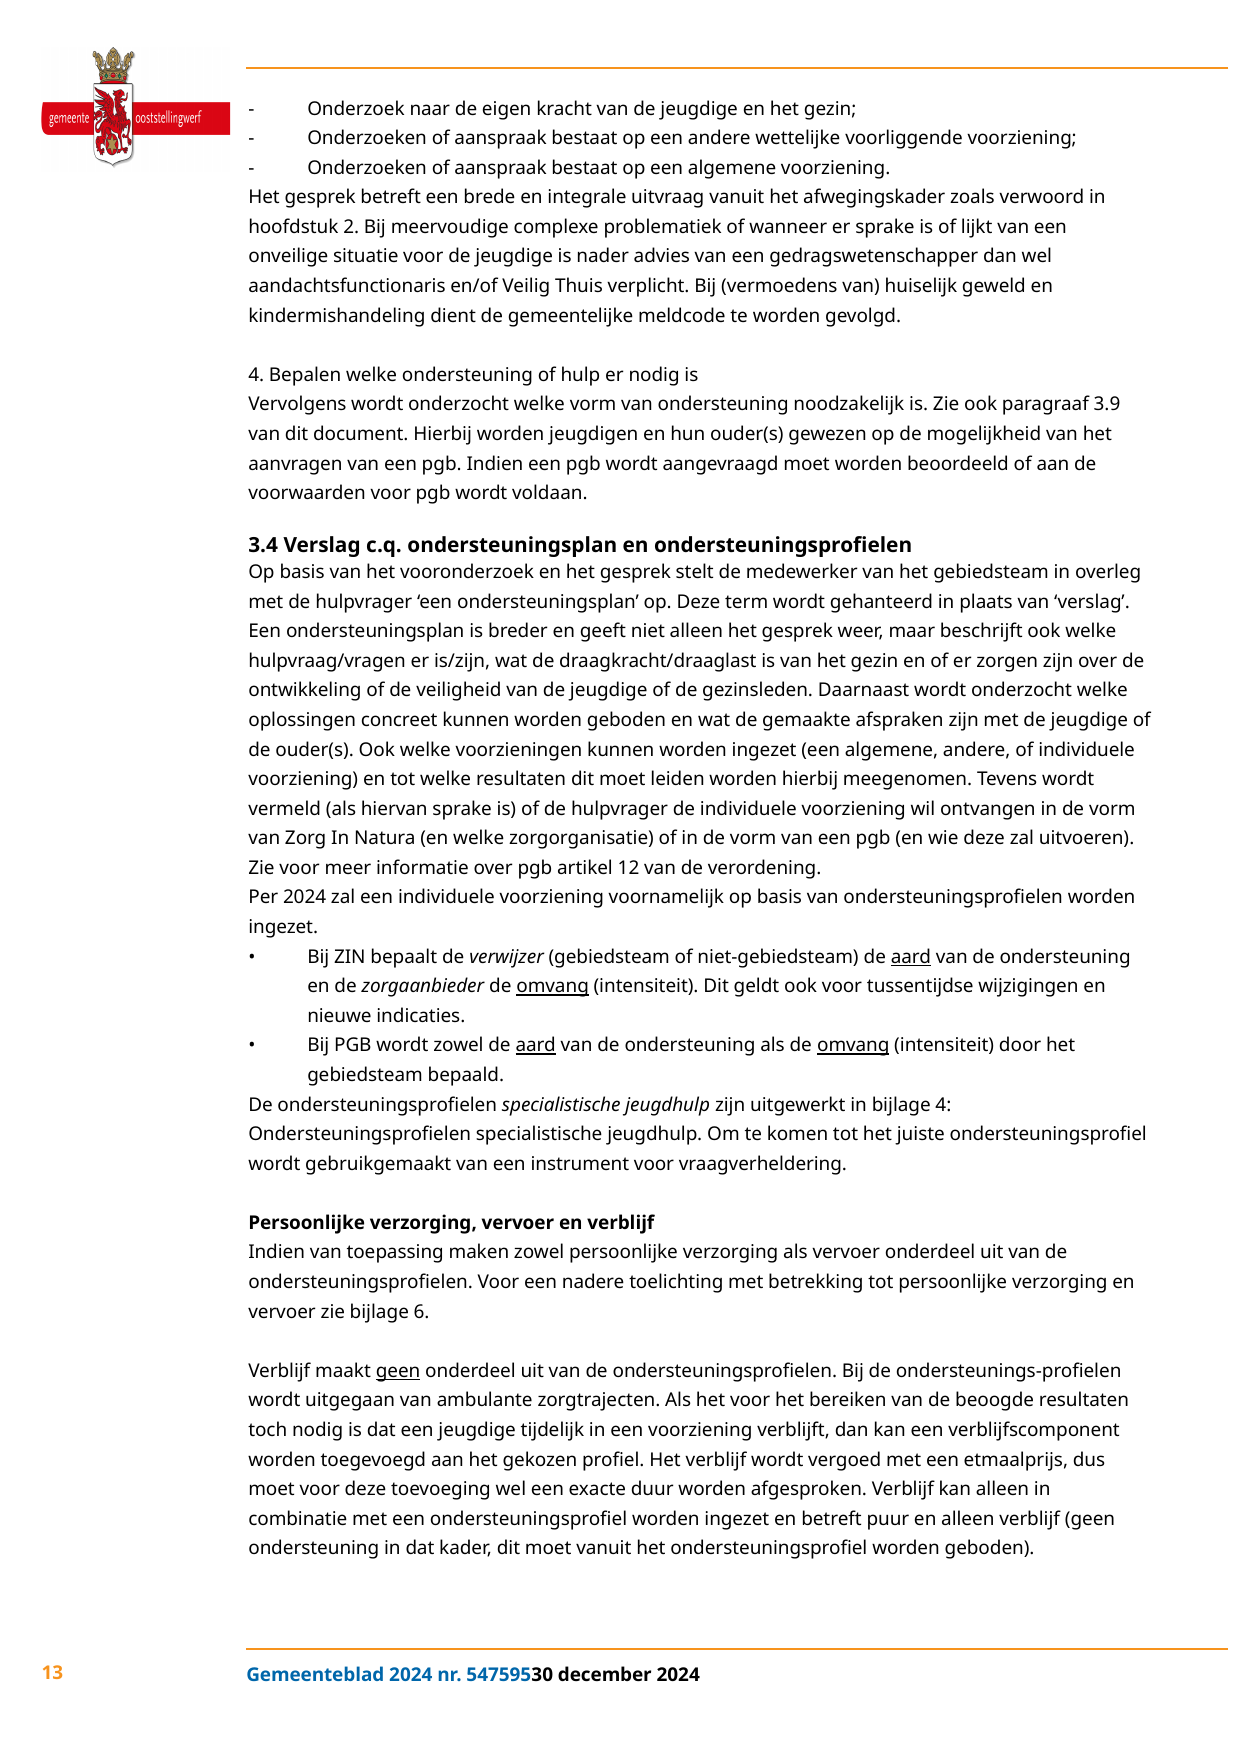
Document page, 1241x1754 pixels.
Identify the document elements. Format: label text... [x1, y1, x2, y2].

list Onderzoeken of aanspraak bestaat op een andere wettelijke voorliggende voorziening; [248, 124, 1152, 150]
list Bij PGB wordt zowel de aard van de ondersteuning als de omvang (intensiteit) door het gebiedsteam bepaald. [248, 1032, 1152, 1087]
text Indien van toepassing maken zowel persoonlijke verzorging als vervoer onderdeel uit van de ondersteuningsprofielen. Voor een nadere toelichting met betrekking tot persoonlijke verzorging en vervoer zie bijlage 6. [248, 1239, 1152, 1323]
text Het gesprek betreft een brede en integrale uitvraag vanuit het afwegingskader zoals verwoord in hoofdstuk 2. Bij meervoudige complexe problematiek of wanneer er sprake is of lijkt van een onveilige situatie voor de jeugdige is nader advies van een gedragswetenschapper dan wel aandachtsfunctionaris en/of Veilig Thuis verplicht. Bij (vermoedens van) huiselijk geweld en kindermishandeling dient de gemeentelijke meldcode te worden gevolgd. [248, 183, 1152, 328]
list Bij ZIN bepaalt de verwijzer (gebiedsteam of niet-gebiedsteam) de aard van de ondersteuning en de zorgaanbieder de omvang (intensiteit). Dit geldt ook voor tussentijdse wijzigingen en nieuwe indicaties. [248, 943, 1152, 1028]
text Persoonlijke verzorging, vervoer en verblijf [248, 1209, 1152, 1235]
picture [41, 47, 231, 172]
text Verblijf maakt geen onderdeel uit van de ondersteuningsprofielen. Bij de ondersteunings-profielen wordt uitgegaan van ambulante zorgtrajecten. Als het voor het bereiken van de beoogde resultaten toch nodig is dat een jeugdige tijdelijk in een voorziening verblijft, dan kan een verblijfscomponent worden toegevoegd aan het gekozen profiel. Het verblijf wordt vergoed met een etmaalprijs, dus moet voor deze toevoeging wel een exacte duur worden afgesproken. Verblijf kan alleen in combinatie met een ondersteuningsprofiel worden ingezet en betreft puur en alleen verblijf (geen ondersteuning in dat kader, dit moet vanuit het ondersteuningsprofiel worden geboden). [248, 1357, 1152, 1560]
text 3.4 Verslag c.q. ondersteuningsplan en ondersteuningsprofielen [248, 530, 1152, 558]
text 4. Bepalen welke ondersteuning of hulp er nodig is [248, 361, 1152, 387]
list Onderzoeken of aanspraak bestaat op een algemene voorziening. [248, 154, 1152, 180]
text De ondersteuningsprofielen specialistische jeugdhulp zijn uitgewerkt in bijlage 4: Ondersteuningsprofielen specialistische jeugdhulp. Om te komen tot het juiste ondersteuningsprofiel wordt gebruikgemaakt van een instrument voor vraagverheldering. [248, 1091, 1152, 1176]
text Vervolgens wordt onderzocht welke vorm van ondersteuning noodzakelijk is. Zie ook paragraaf 3.9 van dit document. Hierbij worden jeugdigen en hun ouder(s) gewezen op de mogelijkheid van het aanvragen van een pgb. Indien een pgb wordt aangevraagd moet worden beoordeeld of aan de voorwaarden voor pgb wordt voldaan. [248, 391, 1152, 505]
text Per 2024 zal een individuele voorziening voornamelijk op basis van ondersteuningsprofielen worden ingezet. [248, 884, 1152, 939]
list Onderzoek naar de eigen kracht van de jeugdige en het gezin; [248, 95, 1152, 121]
text Op basis van het vooronderzoek en het gesprek stelt de medewerker van het gebiedsteam in overleg met de hulpvrager ‘een ondersteuningsplan’ op. Deze term wordt gehanteerd in plaats van ‘verslag’. Een ondersteuningsplan is breder en geeft niet alleen het gesprek weer, maar beschrijft ook welke hulpvraag/vragen er is/zijn, wat de draagkracht/draaglast is van het gezin en of er zorgen zijn over de ontwikkeling of de veiligheid van de jeugdige of de gezinsleden. Daarnaast wordt onderzocht welke oplossingen concreet kunnen worden geboden en wat de gemaakte afspraken zijn met de jeugdige of de ouder(s). Ook welke voorzieningen kunnen worden ingezet (een algemene, andere, of individuele voorziening) en tot welke resultaten dit moet leiden worden hierbij meegenomen. Tevens wordt vermeld (als hiervan sprake is) of de hulpvrager de individuele voorziening wil ontvangen in de vorm van Zorg In Natura (en welke zorgorganisatie) of in de vorm van een pgb (en wie deze zal uitvoeren). Zie voor meer informatie over pgb artikel 12 van de verordening. [248, 558, 1152, 880]
